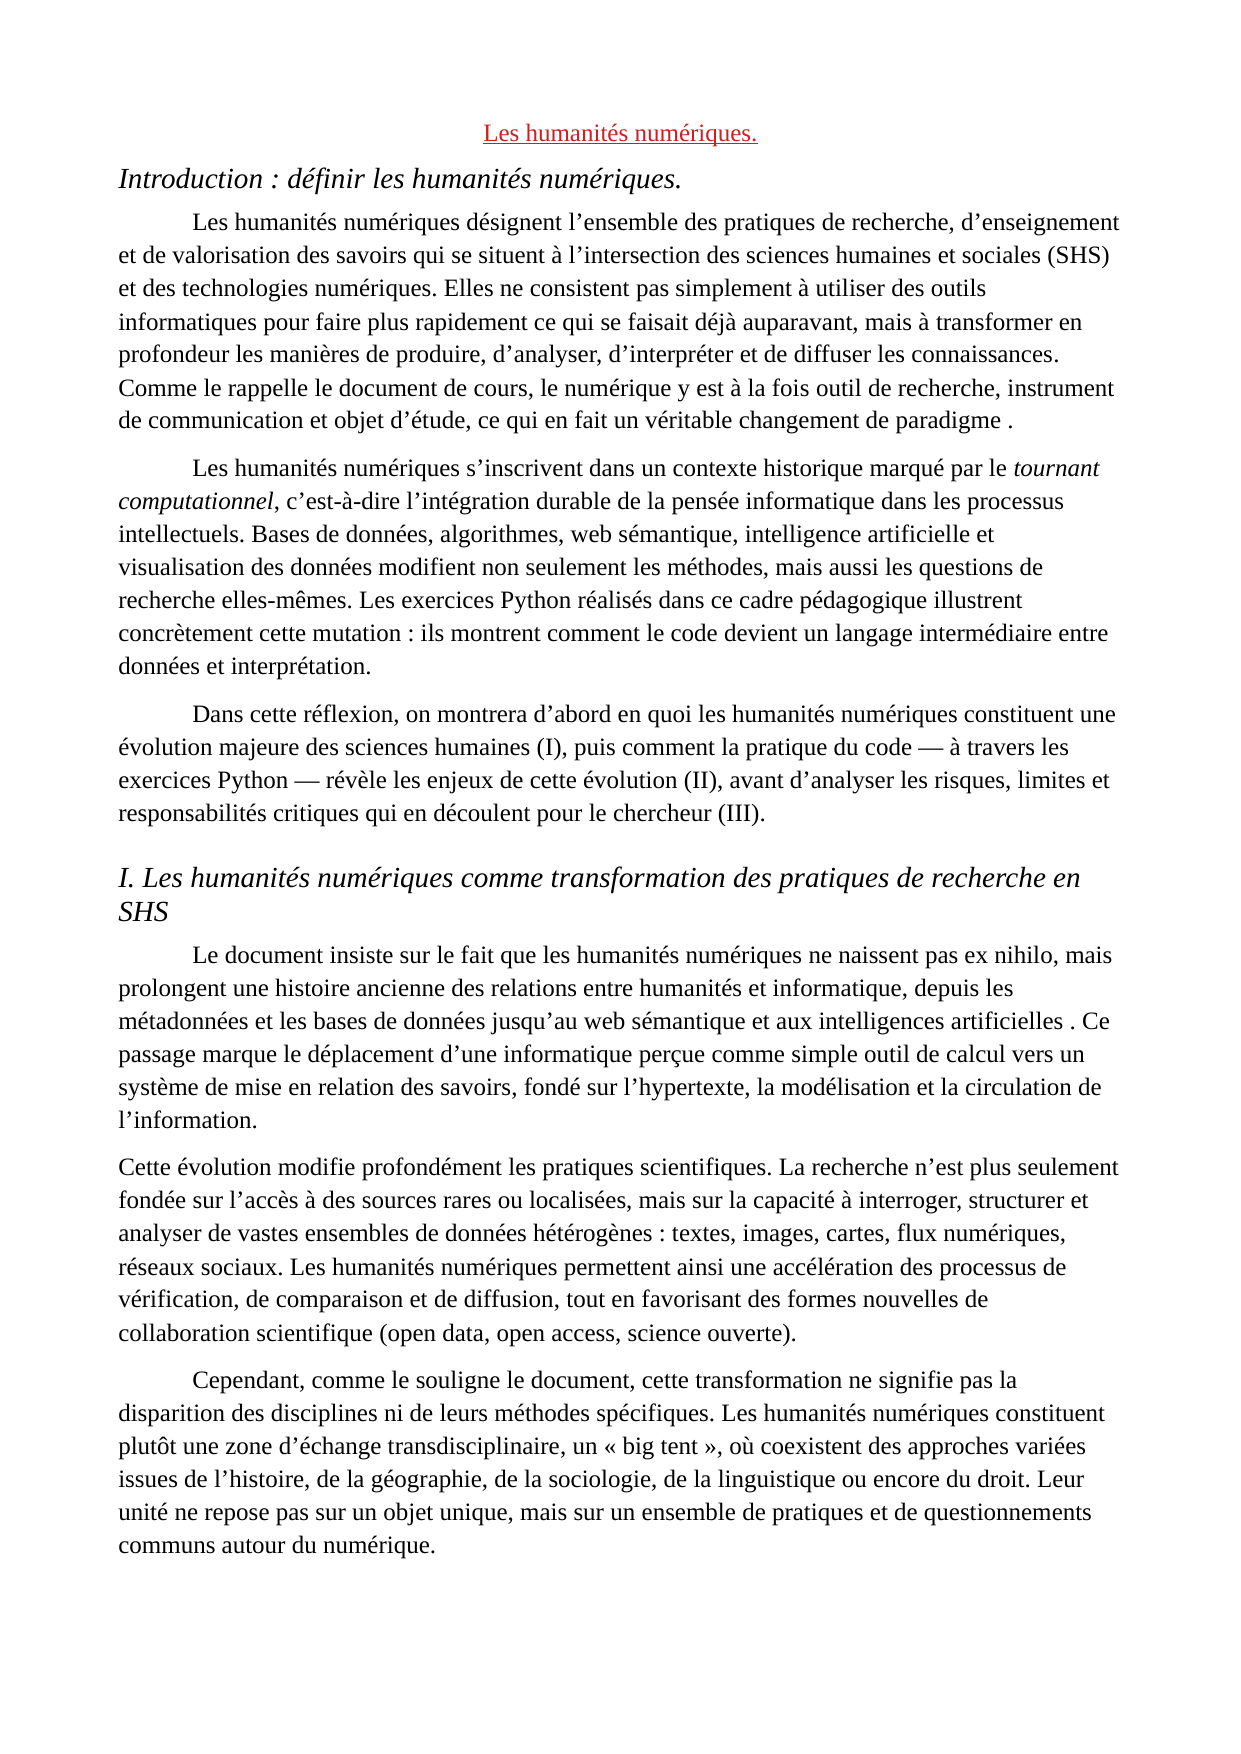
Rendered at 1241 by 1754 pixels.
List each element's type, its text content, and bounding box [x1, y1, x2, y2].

text Dans cette réflexion, on montrera d’abord en quoi les humanités numériques constituent une évolution majeure des sciences humaines (I), puis comment la pratique du code — à travers les exercices Python — révèle les enjeux de cette évolution (II), avant d’analyser les risques, limites et responsabilités critiques qui en découlent pour le chercheur (III). [118, 699, 1122, 827]
text Cependant, comme le souligne le document, cette transformation ne signifie pas la disparition des disciplines ni de leurs méthodes spécifiques. Les humanités numériques constituent plutôt une zone d’échange transdisciplinaire, un « big tent », où coexistent des approches variées issues de l’histoire, de la géographie, de la sociologie, de la linguistique ou encore du droit. Leur unité ne repose pas sur un objet unique, mais sur un ensemble de pratiques et de questionnements communs autour du numérique. [118, 1365, 1122, 1559]
text Les humanités numériques désignent l’ensemble des pratiques de recherche, d’enseignement et de valorisation des savoirs qui se situent à l’intersection des sciences humaines et sociales (SHS) et des technologies numériques. Elles ne consistent pas simplement à utiliser des outils informatiques pour faire plus rapidement ce qui se faisait déjà auparavant, mais à transformer en profondeur les manières de produire, d’analyser, d’interpréter et de diffuser les connaissances. Comme le rappelle le document de cours, le numérique y est à la fois outil de recherche, instrument de communication et objet d’étude, ce qui en fait un véritable changement de paradigme . [118, 207, 1122, 434]
subtitle Introduction : définir les humanités numériques. [118, 161, 1122, 195]
text Le document insiste sur le fait que les humanités numériques ne naissent pas ex nihilo, mais prolongent une histoire ancienne des relations entre humanités et informatique, depuis les métadonnées et les bases de données jusqu’au web sémantique et aux intelligences artificielles . Ce passage marque le déplacement d’une informatique perçue comme simple outil de calcul vers un système de mise en relation des savoirs, fondé sur l’hypertexte, la modélisation et la circulation de l’information. [118, 940, 1122, 1134]
text Les humanités numériques. [118, 118, 1122, 147]
text Cette évolution modifie profondément les pratiques scientifiques. La recherche n’est plus seulement fondée sur l’accès à des sources rares ou localisées, mais sur la capacité à interroger, structurer et analyser de vastes ensembles de données hétérogènes : textes, images, cartes, flux numériques, réseaux sociaux. Les humanités numériques permettent ainsi une accélération des processus de vérification, de comparaison et de diffusion, tout en favorisant des formes nouvelles de collaboration scientifique (open data, open access, science ouverte). [118, 1152, 1122, 1346]
subtitle I. Les humanités numériques comme transformation des pratiques de recherche en SHS [118, 860, 1122, 927]
text Les humanités numériques s’inscrivent dans un contexte historique marqué par le tournant computationnel, c’est-à-dire l’intégration durable de la pensée informatique dans les processus intellectuels. Bases de données, algorithmes, web sémantique, intelligence artificielle et visualisation des données modifient non seulement les méthodes, mais aussi les questions de recherche elles-mêmes. Les exercices Python réalisés dans ce cadre pédagogique illustrent concrètement cette mutation : ils montrent comment le code devient un langage intermédiaire entre données et interprétation. [118, 453, 1122, 680]
